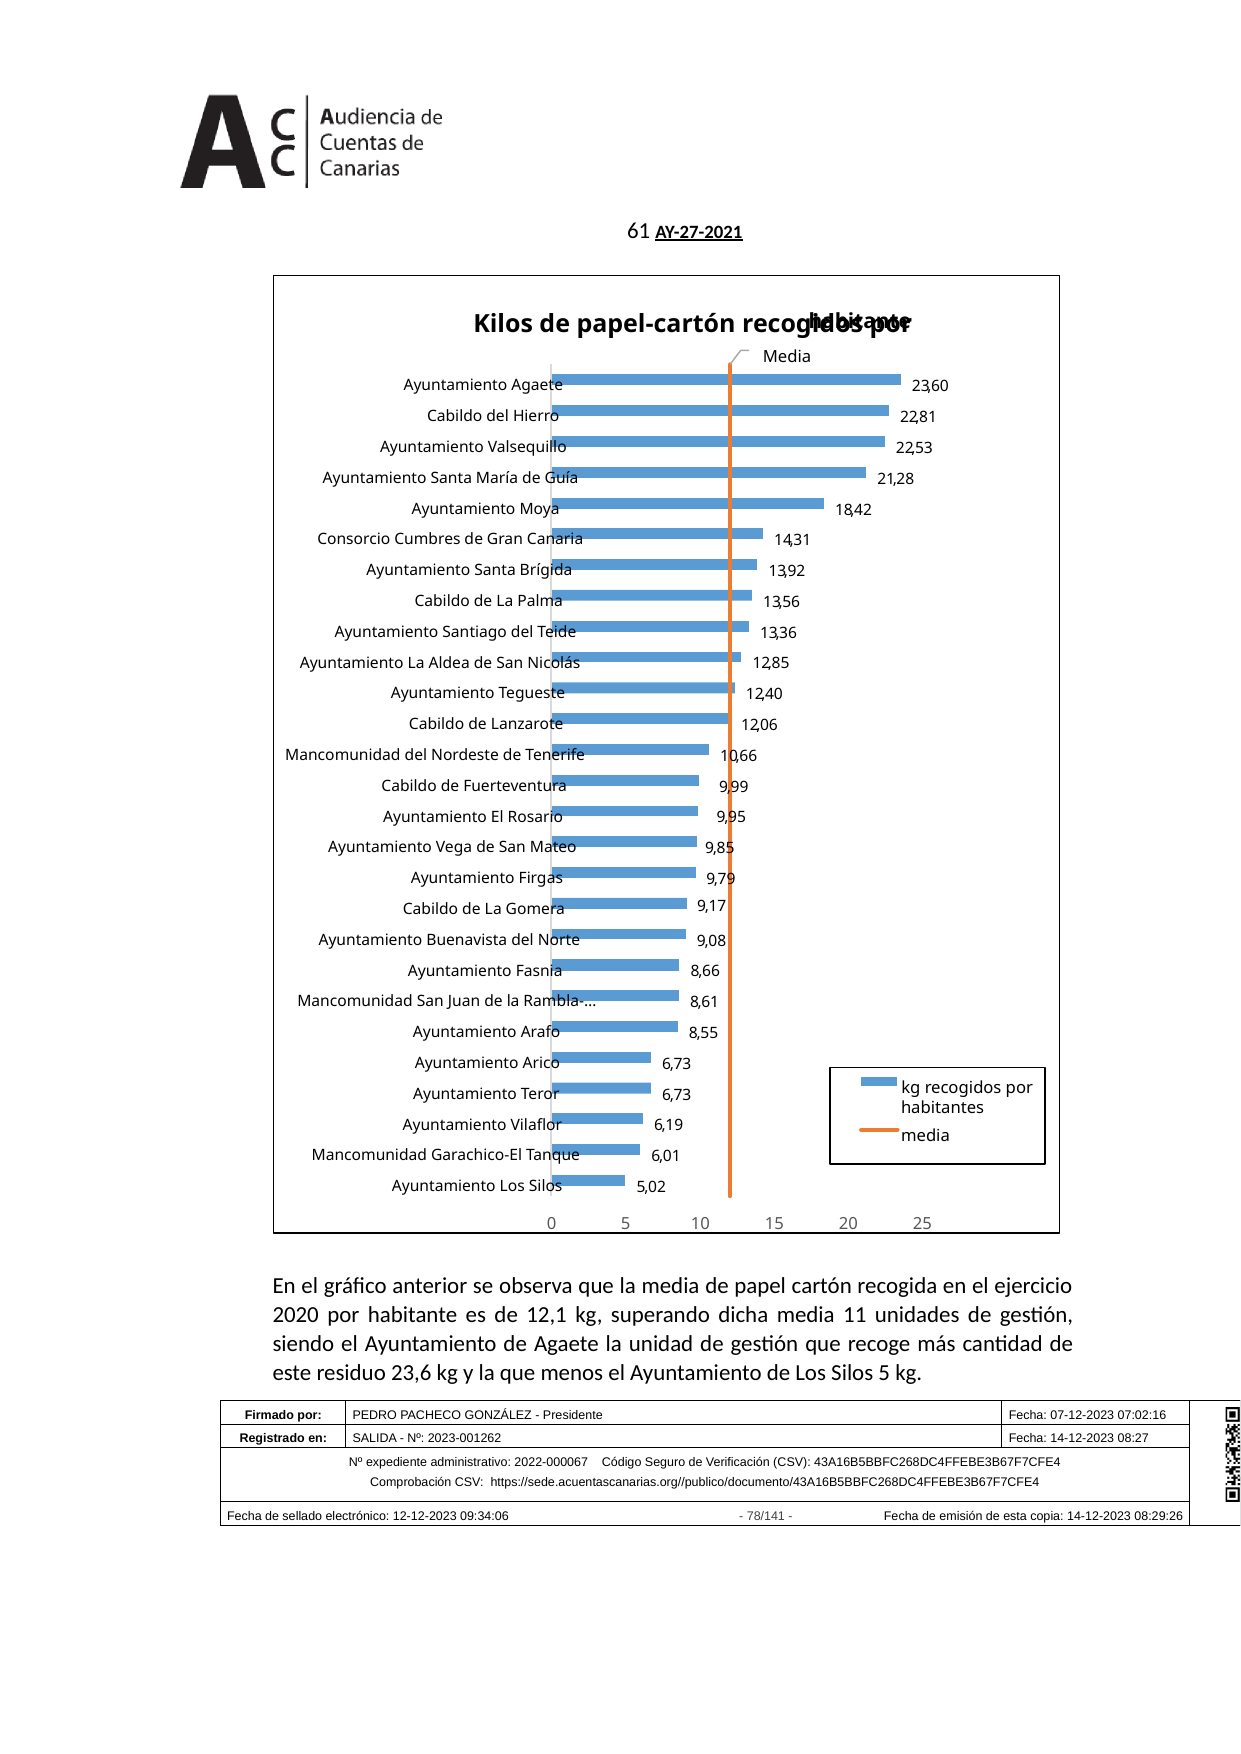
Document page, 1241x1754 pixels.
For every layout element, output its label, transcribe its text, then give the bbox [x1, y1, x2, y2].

subtitle 61 AY-27-2021 [627, 216, 1096, 243]
text En el gráfico anterior se observa que la media de papel cartón recogida en el ejercicio 2020 por habitante es de 12,1 kg, superando dicha media 11 unidades de gestión, siendo el Ayuntamiento de Agaete la unidad de gestión que recoge más cantidad de este residuo 23,6 kg y la que menos el Ayuntamiento de Los Silos 5 kg. [272, 1271, 1074, 1386]
